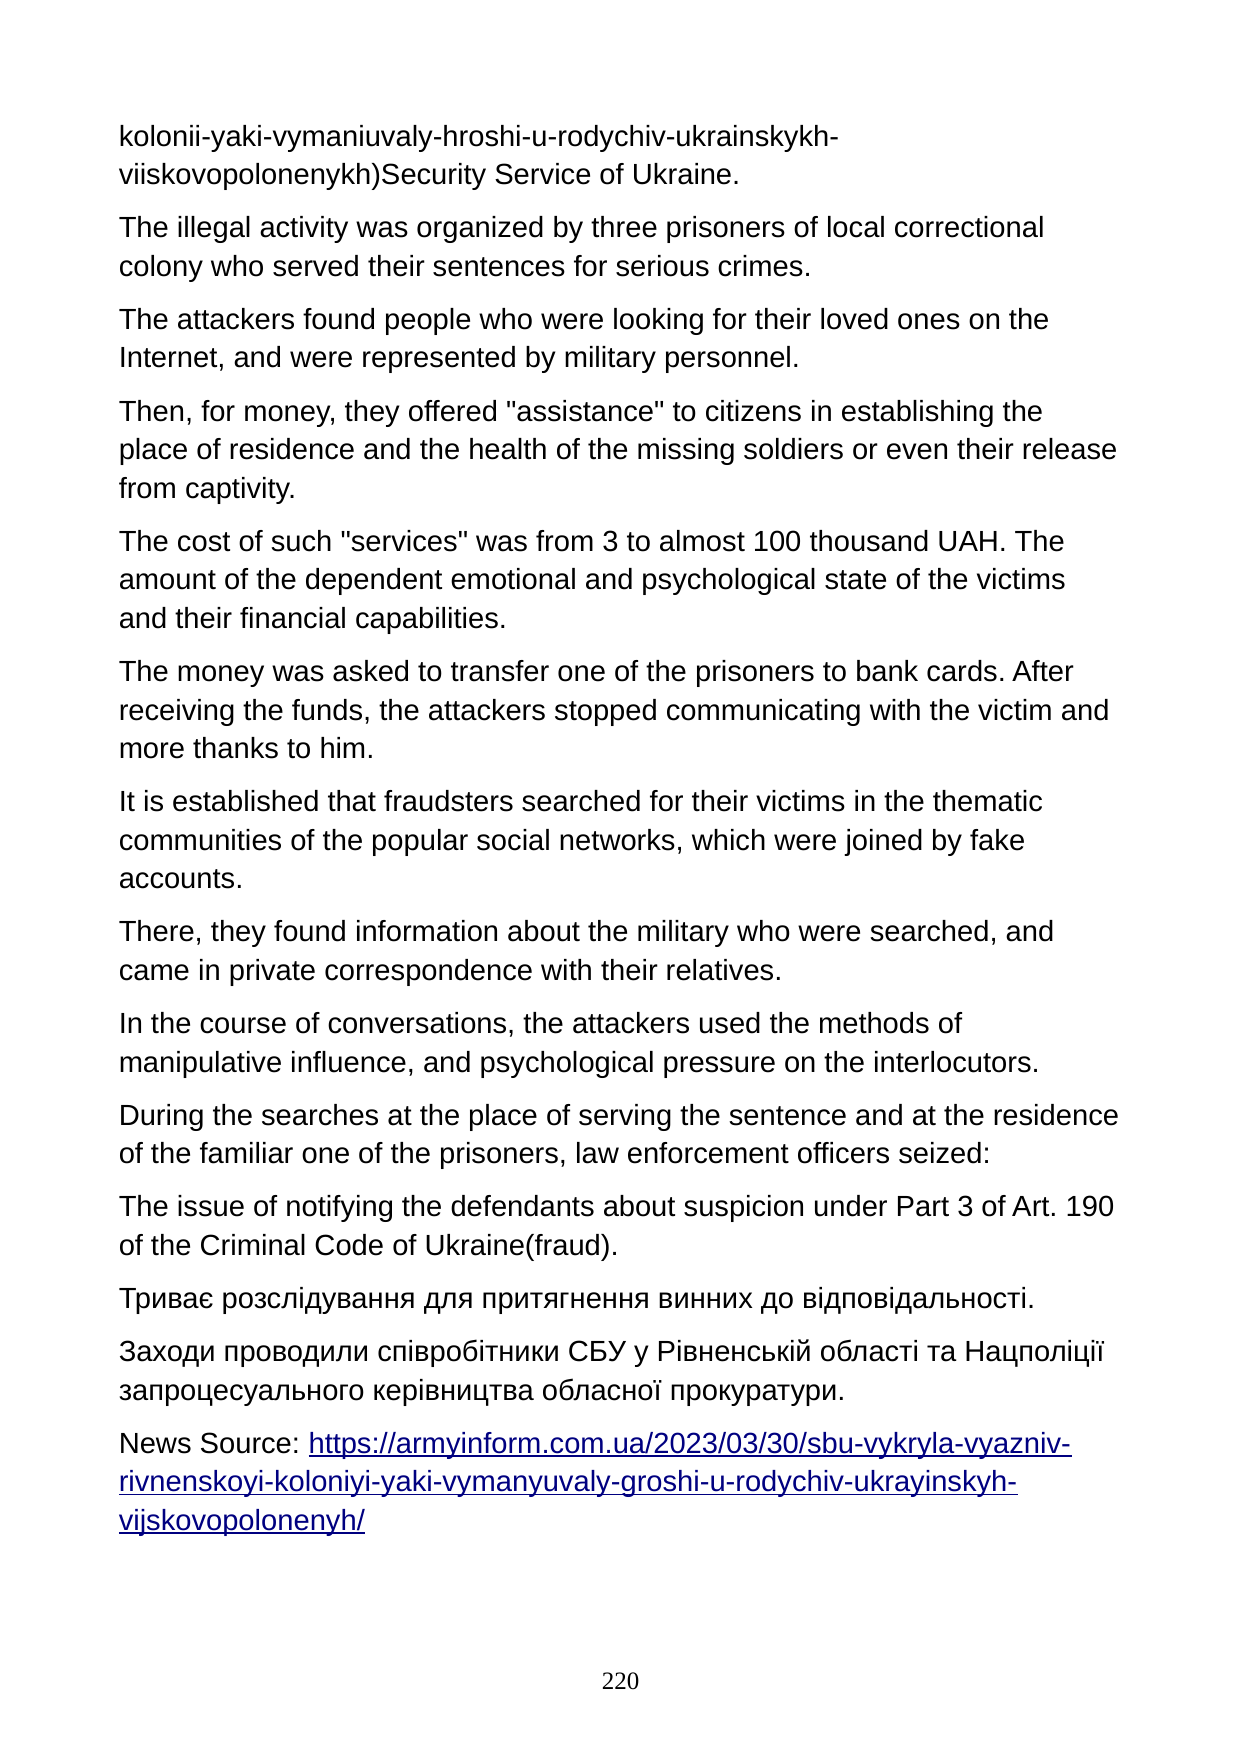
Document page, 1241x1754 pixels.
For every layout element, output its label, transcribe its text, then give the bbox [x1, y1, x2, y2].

text During the searches at the place of serving the sentence and at the residence of the familiar one of the prisoners, law enforcement officers seized: [118, 1098, 1122, 1170]
text The illegal activity was organized by three prisoners of local correctional colony who served their sentences for serious crimes. [118, 210, 1122, 282]
text The attackers found people who were looking for their loved ones on the Internet, and were represented by military personnel. [118, 302, 1122, 374]
text There, they found information about the military who were searched, and came in private correspondence with their relatives. [118, 914, 1122, 986]
text Then, for money, they offered "assistance" to citizens in establishing the place of residence and the health of the missing soldiers or even their release from captivity. [118, 393, 1122, 504]
text kolonii-yaki-vymaniuvaly-hroshi-u-rodychiv-ukrainskykh-viiskovopolonenykh)Security Service of Ukraine. [118, 118, 1122, 191]
text Триває розслідування для притягнення винних до відповідальності. [118, 1281, 1122, 1314]
text The cost of such "services" was from 3 to almost 100 thousand UAH. The amount of the dependent emotional and psychological state of the victims and their financial capabilities. [118, 524, 1122, 634]
text Заходи проводили співробітники СБУ у Рівненській області та Нацполіції запроцесуального керівництва обласної прокуратури. [118, 1334, 1122, 1406]
text In the course of conversations, the attackers used the methods of manipulative influence, and psychological pressure on the interlocutors. [118, 1006, 1122, 1078]
text The money was asked to transfer one of the prisoners to bank cards. After receiving the funds, the attackers stopped communicating with the victim and more thanks to him. [118, 654, 1122, 764]
text It is established that fraudsters searched for their victims in the thematic communities of the popular social networks, which were joined by fake accounts. [118, 784, 1122, 895]
text News Source: https://armyinform.com.ua/2023/03/30/sbu-vykryla-vyazniv-rivnenskoyi-koloniyi-yaki-vymanyuvaly-groshi-u-rodychiv-ukrayinskyh-vijskovopolonenyh/ [118, 1426, 1122, 1536]
text The issue of notifying the defendants about suspicion under Part 3 of Art. 190 of the Criminal Code of Ukraine(fraud). [118, 1189, 1122, 1261]
